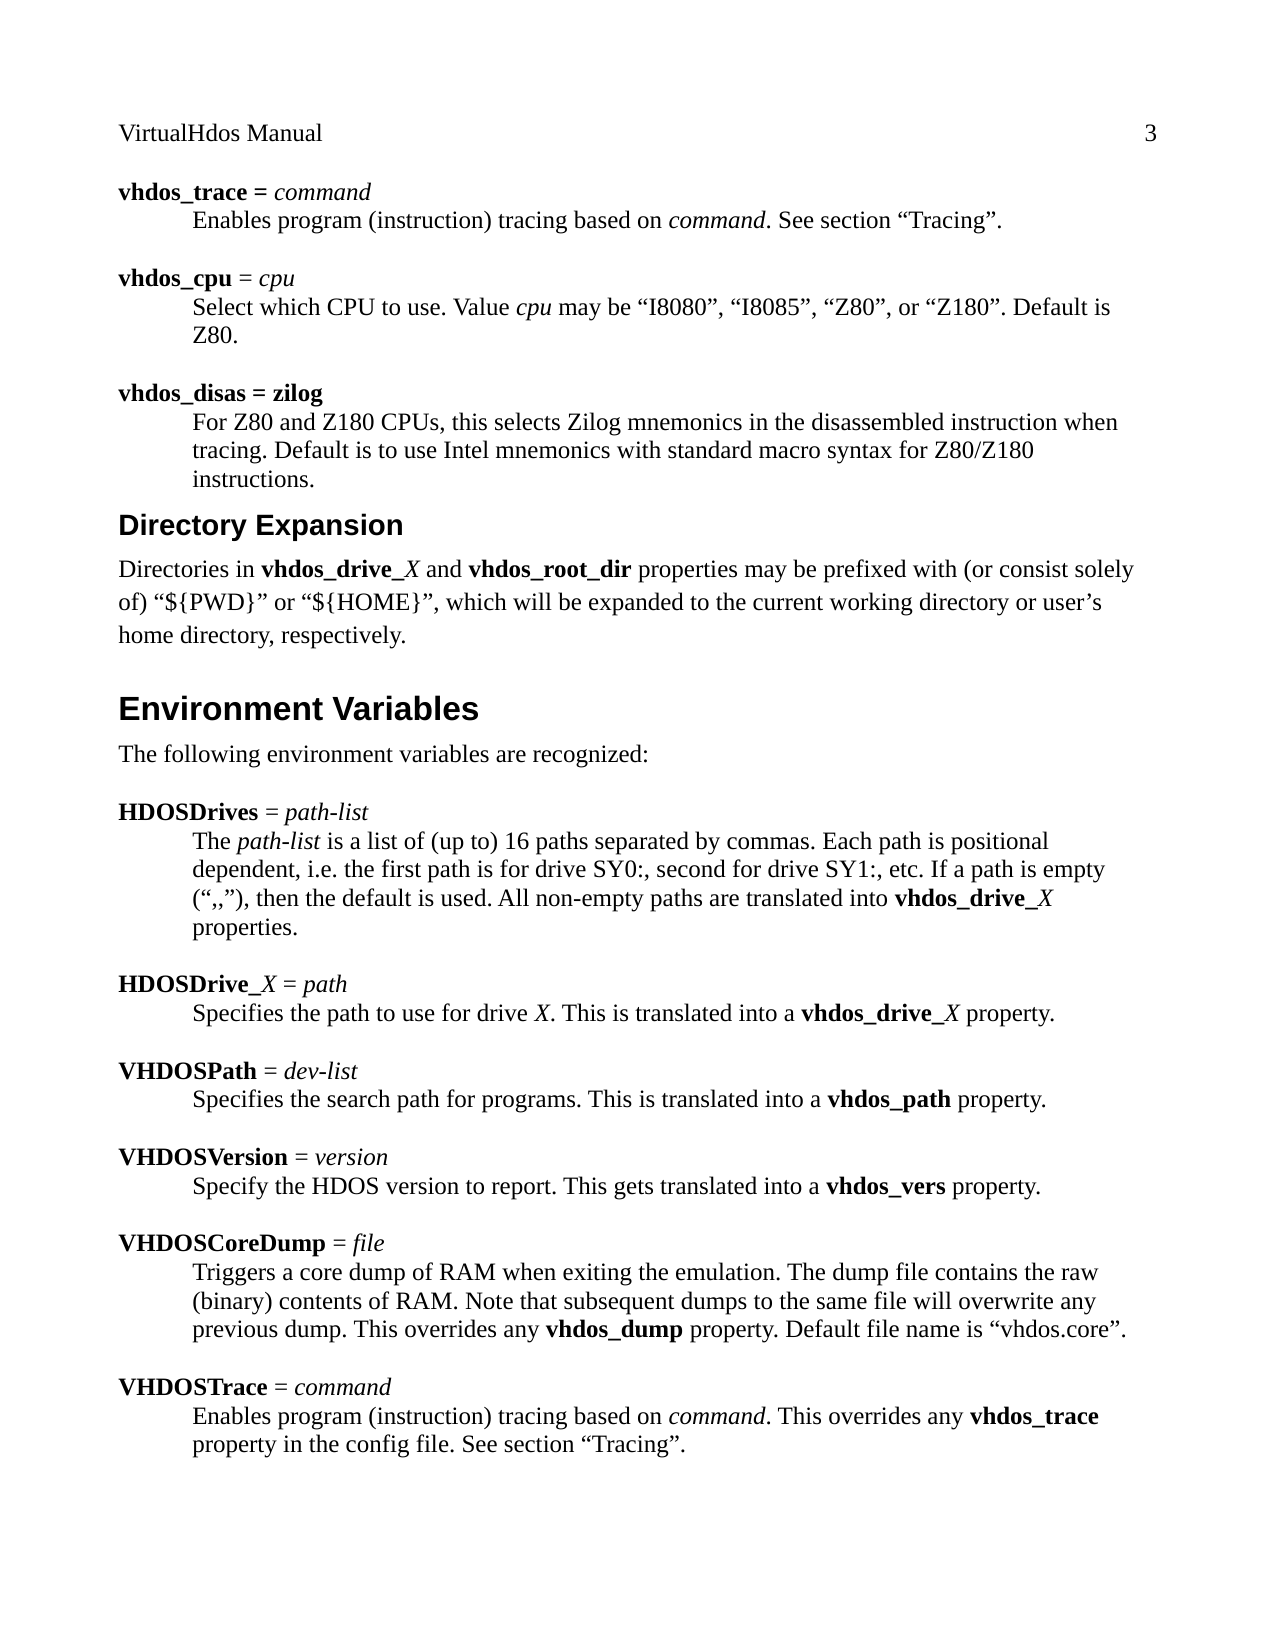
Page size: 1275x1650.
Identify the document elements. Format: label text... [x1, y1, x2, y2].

text VHDOSCoreDump = file [118, 1228, 1157, 1257]
text Enables program (instruction) tracing based on command. See section “Tracing”. [192, 206, 1157, 234]
text The path-list is a list of (up to) 16 paths separated by commas. Each path is positional dependent, i.e. the first path is for drive SY0:, second for drive SY1:, etc. If a path is empty (“,,”), then the default is used. All non-empty paths are translated into vhdos_drive_X properties. [192, 826, 1157, 941]
text Enables program (instruction) tracing based on command. This overrides any vhdos_trace property in the config file. See section “Tracing”. [192, 1401, 1157, 1458]
text Triggers a core dump of RAM when exiting the emulation. The dump file contains the raw (binary) contents of RAM. Note that subsequent dumps to the same file will overwrite any previous dump. This overrides any vhdos_dump property. Default file name is “vhdos.core”. [192, 1257, 1157, 1343]
text The following environment variables are recognized: [118, 739, 1157, 768]
text HDOSDrives = path-list [118, 797, 1157, 826]
text VHDOSPath = dev-list [118, 1056, 1157, 1084]
text vhdos_trace = command [118, 177, 1157, 206]
text VHDOSTrace = command [118, 1372, 1157, 1401]
text Specifies the search path for programs. This is translated into a vhdos_path property. [192, 1084, 1157, 1113]
subtitle Environment Variables [118, 688, 1157, 727]
text Specifies the path to use for drive X. This is translated into a vhdos_drive_X property. [192, 998, 1157, 1027]
text VHDOSVersion = version [118, 1142, 1157, 1171]
text Select which CPU to use. Value cpu may be “I8080”, “I8085”, “Z80”, or “Z180”. Default is Z80. [192, 292, 1157, 349]
text Specify the HDOS version to report. This gets translated into a vhdos_vers property. [192, 1171, 1157, 1199]
text Directories in vhdos_drive_X and vhdos_root_dir properties may be prefixed with (or consist solely of) “${PWD}” or “${HOME}”, which will be expanded to the current working directory or user’s home directory, respectively. [118, 554, 1157, 649]
text vhdos_disas = zilog [118, 378, 1157, 407]
text vhdos_cpu = cpu [118, 263, 1157, 292]
text For Z80 and Z180 CPUs, this selects Zilog mnemonics in the disassembled instruction when tracing. Default is to use Intel mnemonics with standard macro syntax for Z80/Z180 instructions. [192, 407, 1157, 493]
subtitle Directory Expansion [118, 508, 1157, 541]
text HDOSDrive_X = path [118, 969, 1157, 998]
